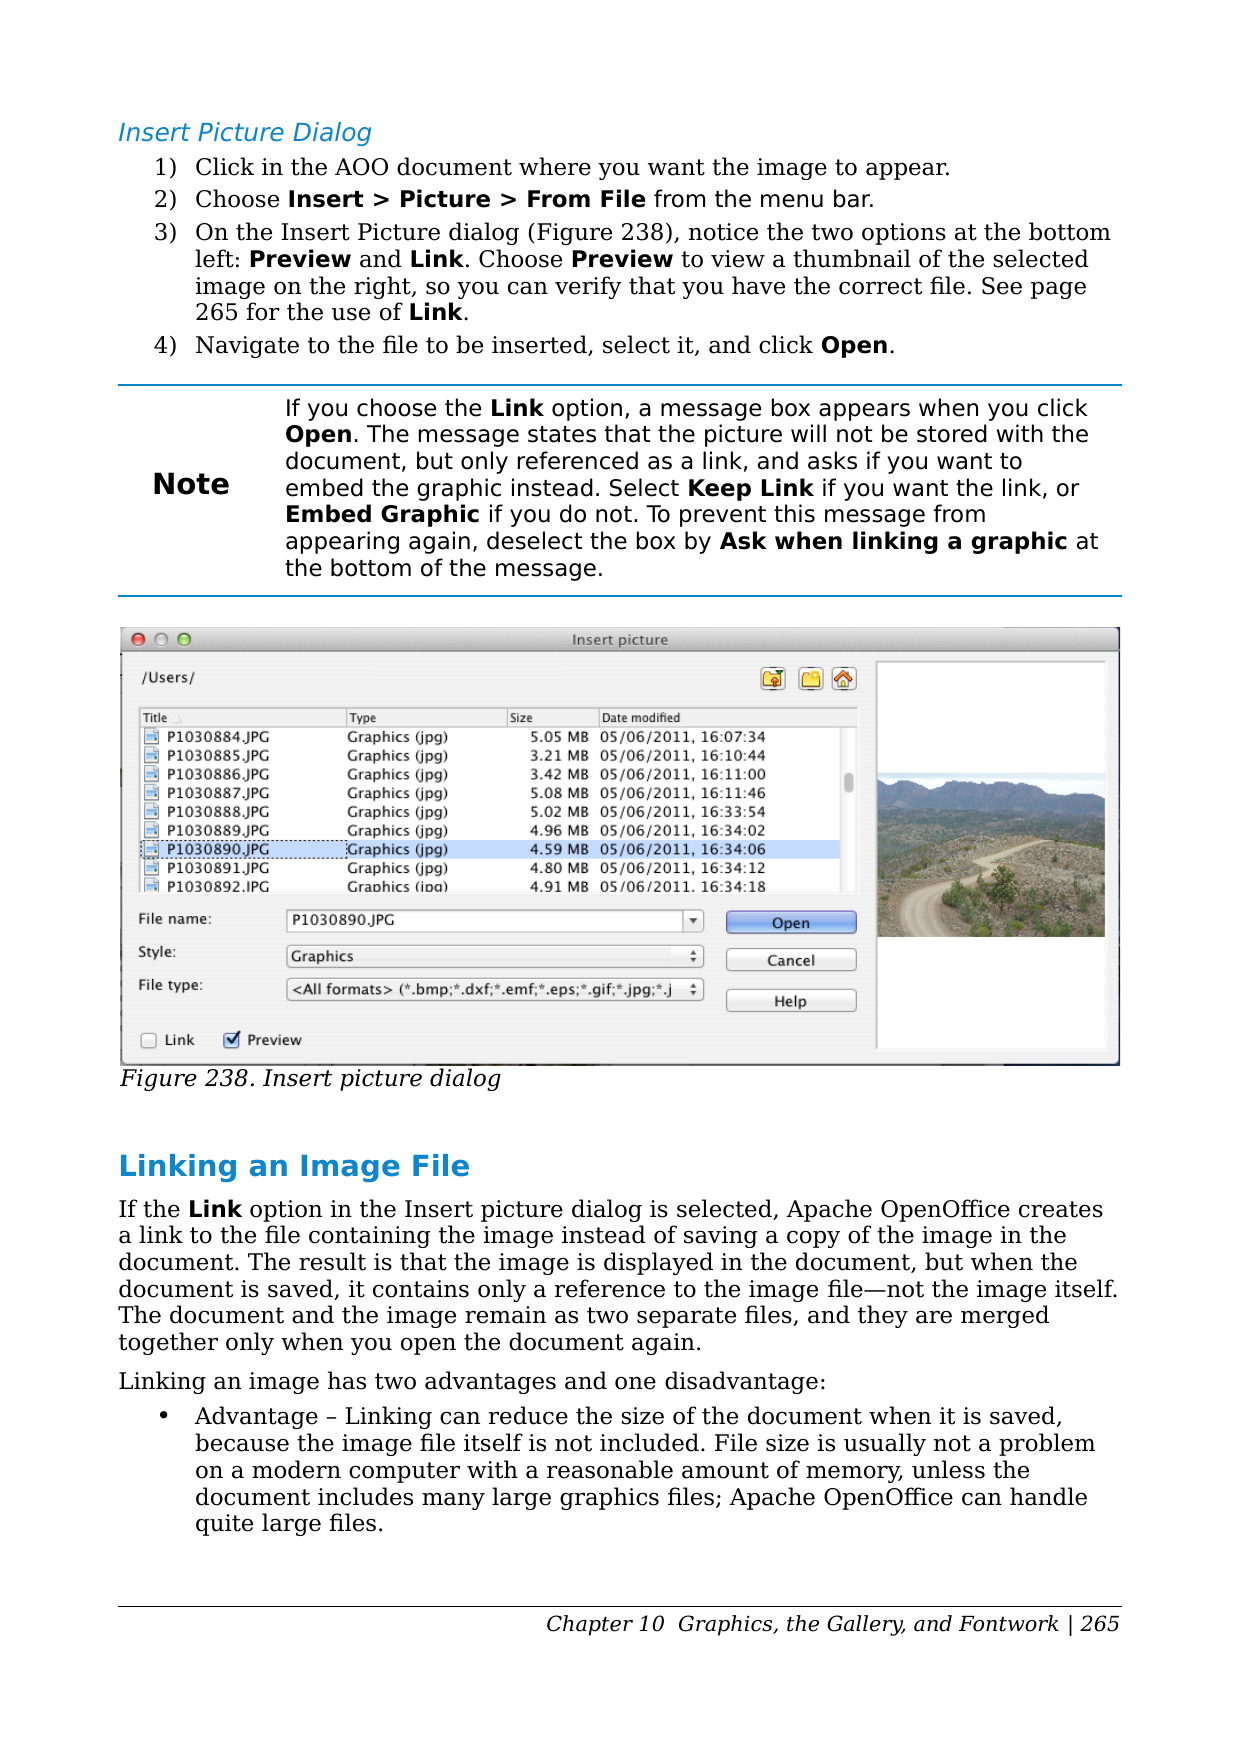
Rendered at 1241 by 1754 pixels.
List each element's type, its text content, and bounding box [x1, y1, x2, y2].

list On the Insert Picture dialog (Figure 1), notice the two options at the bottom left: Preview and Link. Choose Preview to view a thumbnail of the selected image on the right, so you can verify that you have the correct file. See page 265 for the use of Link. [177, 219, 1122, 326]
list Linking an image has two advantages and one disadvantage: [118, 1368, 1122, 1395]
text Figure 1. Insert picture dialog [120, 1066, 1120, 1092]
picture [120, 627, 1121, 1066]
table_header If you choose the Link option, a message box appears when you click Open. The message states that the picture will not be stored with the document, but only referenced as a link, and asks if you want to embed the graphic instead. Select Keep Link if you want the link, or Embed Graphic if you do not. To prevent this message from appearing again, deselect the box by Ask when linking a graphic at the bottom of the message. [264, 386, 1122, 595]
subtitle Insert Picture Dialog [118, 118, 1122, 147]
text If the Link option in the Insert picture dialog is selected, Apache OpenOffice creates a link to the file containing the image instead of saving a copy of the image in the document. The result is that the image is displayed in the document, but when the document is saved, it contains only a reference to the image file—not the image itself. The document and the image remain as two separate files, and they are merged together only when you open the document again. [118, 1196, 1122, 1356]
list Navigate to the file to be inserted, select it, and click Open. [177, 332, 1122, 359]
list Choose Insert > Picture > From File from the menu bar. [177, 187, 1122, 213]
subtitle Linking an Image File [118, 1149, 1122, 1183]
list Advantage – Linking can reduce the size of the document when it is saved, because the image file itself is not included. File size is usually not a problem on a modern computer with a reasonable amount of memory, unless the document includes many large graphics files; Apache OpenOffice can handle quite large files. [156, 1401, 1122, 1537]
table_header Note [118, 386, 263, 595]
list Click in the AOO document where you want the image to appear. [177, 154, 1122, 180]
